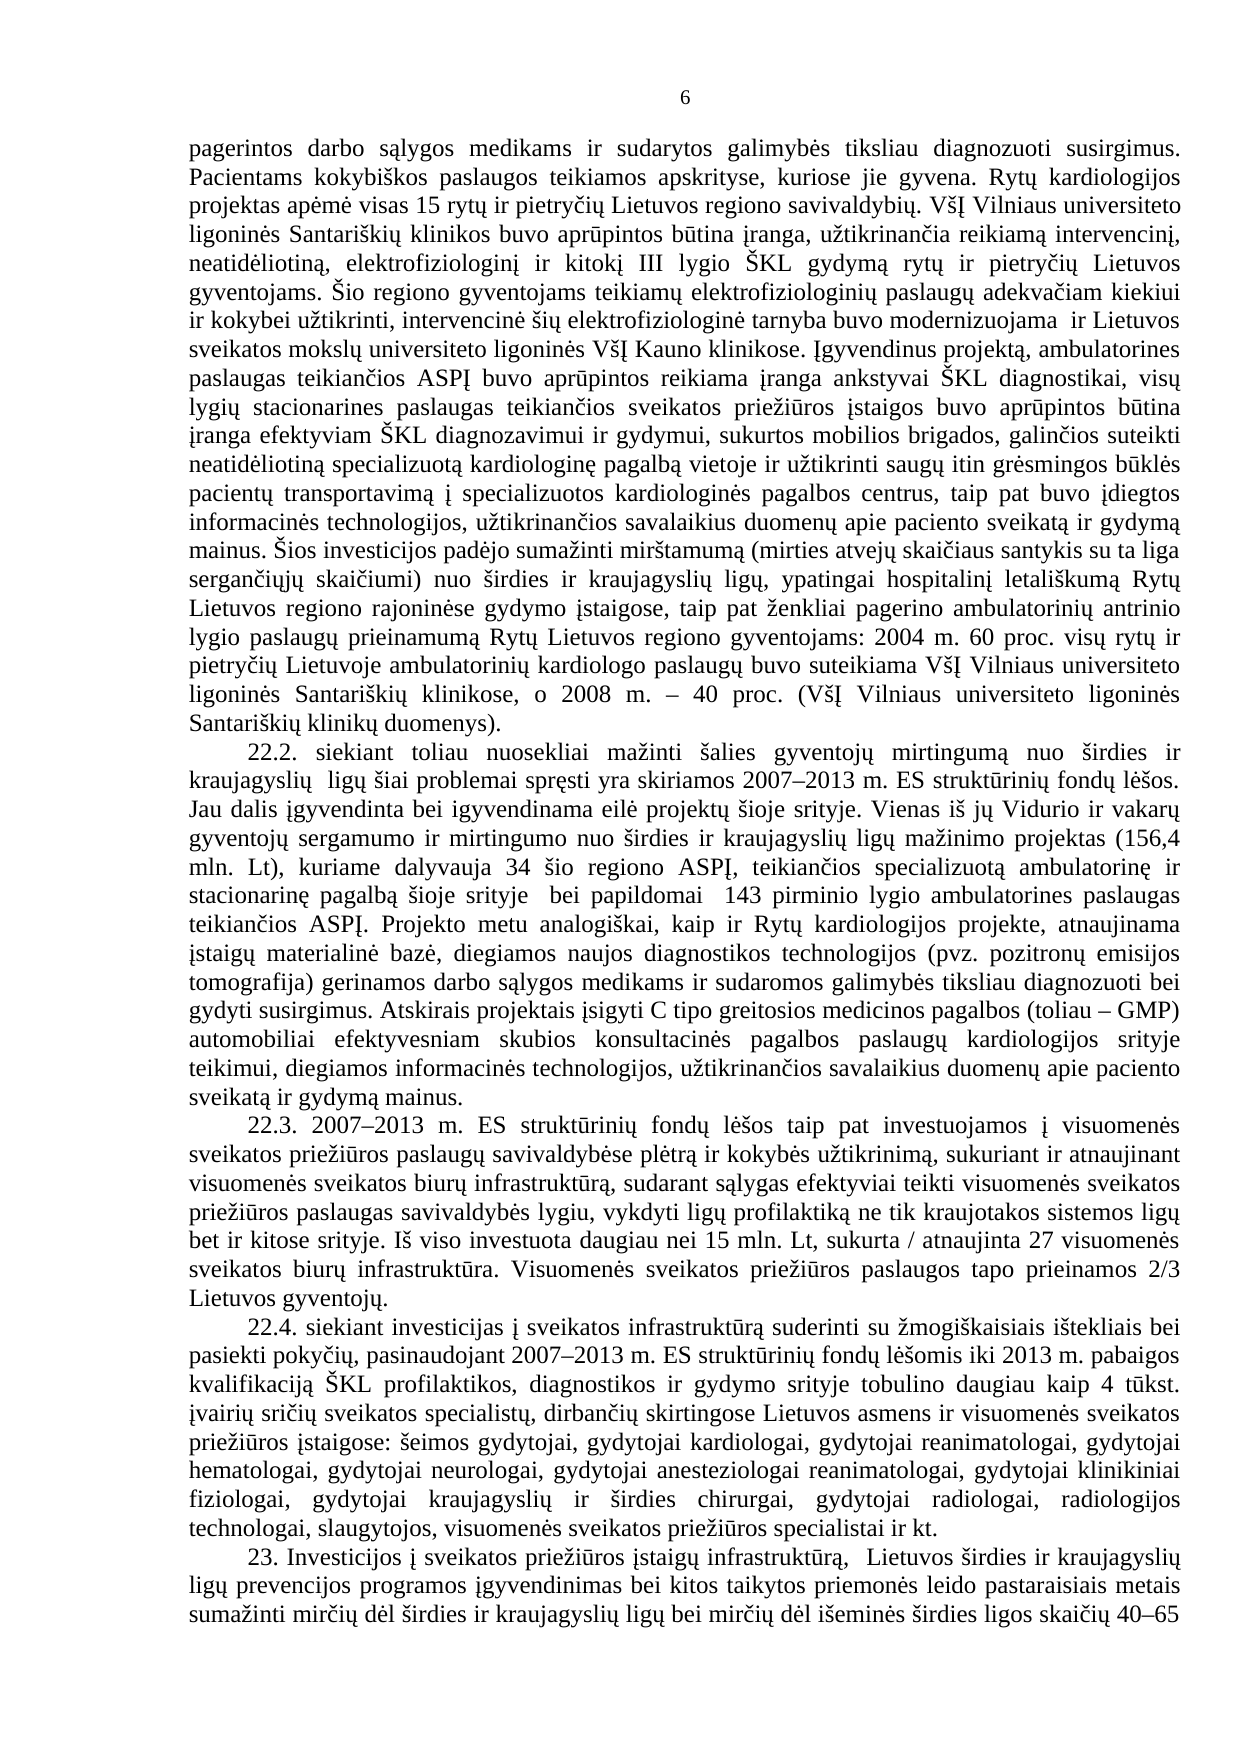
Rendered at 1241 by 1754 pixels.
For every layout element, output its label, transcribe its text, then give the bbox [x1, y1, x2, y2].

text pagerintos darbo sąlygos medikams ir sudarytos galimybės tiksliau diagnozuoti susirgimus. Pacientams kokybiškos paslaugos teikiamos apskrityse, kuriose jie gyvena. Rytų kardiologijos projektas apėmė visas 15 rytų ir pietryčių Lietuvos regiono savivaldybių. VšĮ Vilniaus universiteto ligoninės Santariškių klinikos buvo aprūpintos būtina įranga, užtikrinančia reikiamą intervencinį, neatidėliotiną, elektrofiziologinį ir kitokį III lygio ŠKL gydymą rytų ir pietryčių Lietuvos gyventojams. Šio regiono gyventojams teikiamų elektrofiziologinių paslaugų adekvačiam kiekiui ir kokybei užtikrinti, intervencinė šių elektrofiziologinė tarnyba buvo modernizuojama ir Lietuvos sveikatos mokslų universiteto ligoninės VšĮ Kauno klinikose. Įgyvendinus projektą, ambulatorines paslaugas teikiančios ASPĮ buvo aprūpintos reikiama įranga ankstyvai ŠKL diagnostikai, visų lygių stacionarines paslaugas teikiančios sveikatos priežiūros įstaigos buvo aprūpintos būtina įranga efektyviam ŠKL diagnozavimui ir gydymui, sukurtos mobilios brigados, galinčios suteikti neatidėliotiną specializuotą kardiologinę pagalbą vietoje ir užtikrinti saugų itin grėsmingos būklės pacientų transportavimą į specializuotos kardiologinės pagalbos centrus, taip pat buvo įdiegtos informacinės technologijos, užtikrinančios savalaikius duomenų apie paciento sveikatą ir gydymą mainus. Šios investicijos padėjo sumažinti mirštamumą (mirties atvejų skaičiaus santykis su ta liga sergančiųjų skaičiumi) nuo širdies ir kraujagyslių ligų, ypatingai hospitalinį letališkumą Rytų Lietuvos regiono rajoninėse gydymo įstaigose, taip pat ženkliai pagerino ambulatorinių antrinio lygio paslaugų prieinamumą Rytų Lietuvos regiono gyventojams: 2004 m. 60 proc. visų rytų ir pietryčių Lietuvoje ambulatorinių kardiologo paslaugų buvo suteikiama VšĮ Vilniaus universiteto ligoninės Santariškių klinikose, o 2008 m. – 40 proc. (VšĮ Vilniaus universiteto ligoninės Santariškių klinikų duomenys). [188, 133, 1181, 737]
text 23. Investicijos į sveikatos priežiūros įstaigų infrastruktūrą, Lietuvos širdies ir kraujagyslių ligų prevencijos programos įgyvendinimas bei kitos taikytos priemonės leido pastaraisiais metais sumažinti mirčių dėl širdies ir kraujagyslių ligų bei mirčių dėl išeminės širdies ligos skaičių 40–65 [188, 1542, 1181, 1628]
text 22.4. siekiant investicijas į sveikatos infrastruktūrą suderinti su žmogiškaisiais ištekliais bei pasiekti pokyčių, pasinaudojant 2007–2013 m. ES struktūrinių fondų lėšomis iki 2013 m. pabaigos kvalifikaciją ŠKL profilaktikos, diagnostikos ir gydymo srityje tobulino daugiau kaip 4 tūkst. įvairių sričių sveikatos specialistų, dirbančių skirtingose Lietuvos asmens ir visuomenės sveikatos priežiūros įstaigose: šeimos gydytojai, gydytojai kardiologai, gydytojai reanimatologai, gydytojai hematologai, gydytojai neurologai, gydytojai anesteziologai reanimatologai, gydytojai klinikiniai fiziologai, gydytojai kraujagyslių ir širdies chirurgai, gydytojai radiologai, radiologijos technologai, slaugytojos, visuomenės sveikatos priežiūros specialistai ir kt. [188, 1312, 1181, 1542]
text 22.2. siekiant toliau nuosekliai mažinti šalies gyventojų mirtingumą nuo širdies ir kraujagyslių ligų šiai problemai spręsti yra skiriamos 2007–2013 m. ES struktūrinių fondų lėšos. Jau dalis įgyvendinta bei igyvendinama eilė projektų šioje srityje. Vienas iš jų Vidurio ir vakarų gyventojų sergamumo ir mirtingumo nuo širdies ir kraujagyslių ligų mažinimo projektas (156,4 mln. Lt), kuriame dalyvauja 34 šio regiono ASPĮ, teikiančios specializuotą ambulatorinę ir stacionarinę pagalbą šioje srityje bei papildomai 143 pirminio lygio ambulatorines paslaugas teikiančios ASPĮ. Projekto metu analogiškai, kaip ir Rytų kardiologijos projekte, atnaujinama įstaigų materialinė bazė, diegiamos naujos diagnostikos technologijos (pvz. pozitronų emisijos tomografija) gerinamos darbo sąlygos medikams ir sudaromos galimybės tiksliau diagnozuoti bei gydyti susirgimus. Atskirais projektais įsigyti C tipo greitosios medicinos pagalbos (toliau – GMP) automobiliai efektyvesniam skubios konsultacinės pagalbos paslaugų kardiologijos srityje teikimui, diegiamos informacinės technologijos, užtikrinančios savalaikius duomenų apie paciento sveikatą ir gydymą mainus. [188, 737, 1181, 1111]
text 22.3. 2007–2013 m. ES struktūrinių fondų lėšos taip pat investuojamos į visuomenės sveikatos priežiūros paslaugų savivaldybėse plėtrą ir kokybės užtikrinimą, sukuriant ir atnaujinant visuomenės sveikatos biurų infrastruktūrą, sudarant sąlygas efektyviai teikti visuomenės sveikatos priežiūros paslaugas savivaldybės lygiu, vykdyti ligų profilaktiką ne tik kraujotakos sistemos ligų bet ir kitose srityje. Iš viso investuota daugiau nei 15 mln. Lt, sukurta / atnaujinta 27 visuomenės sveikatos biurų infrastruktūra. Visuomenės sveikatos priežiūros paslaugos tapo prieinamos 2/3 Lietuvos gyventojų. [188, 1111, 1181, 1312]
